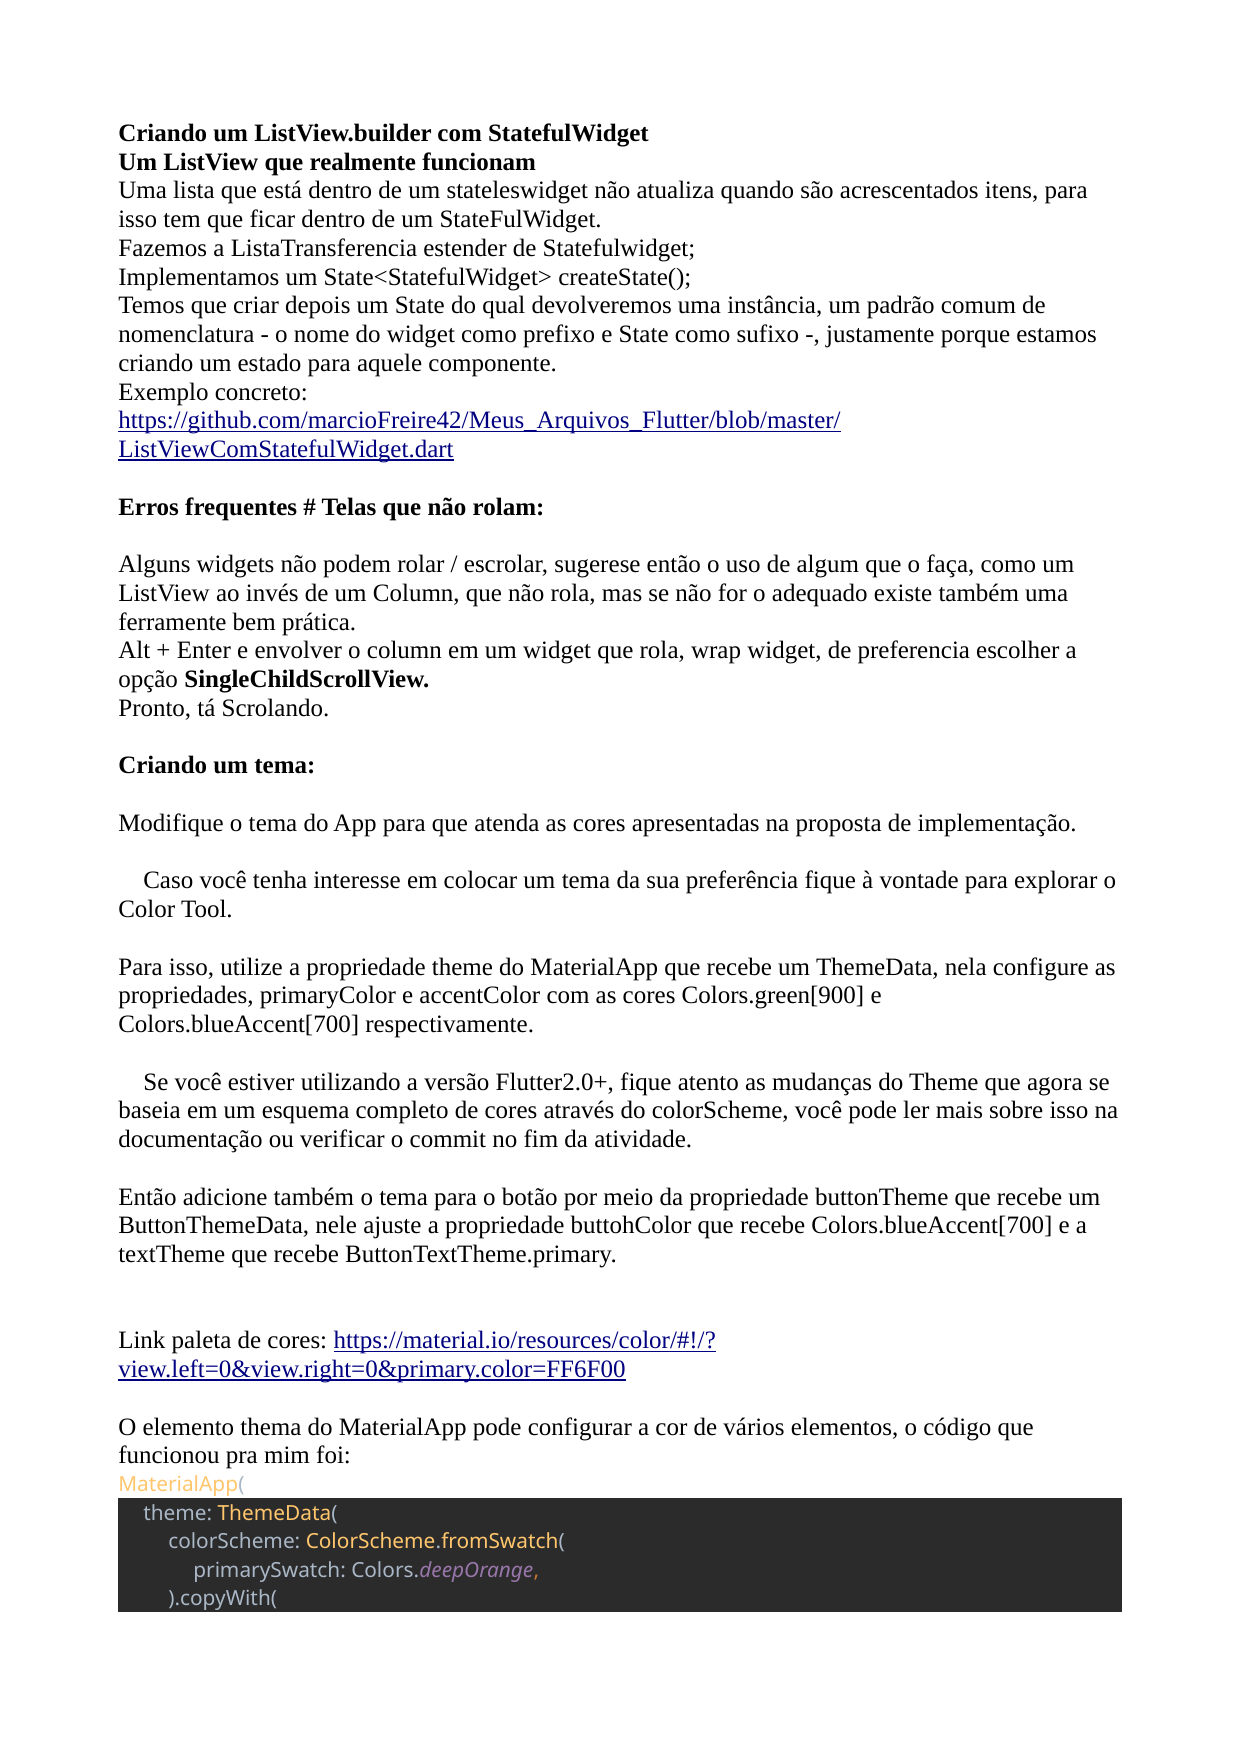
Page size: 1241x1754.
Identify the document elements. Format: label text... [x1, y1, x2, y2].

text theme: ThemeData( [118, 1498, 1122, 1526]
text Exemplo concreto: [118, 377, 1122, 406]
text colorScheme: ColorScheme.fromSwatch( [118, 1526, 1122, 1555]
text ).copyWith( [118, 1583, 1122, 1612]
text Para isso, utilize a propriedade theme do MaterialApp que recebe um ThemeData, nela configure as propriedades, primaryColor e accentColor com as cores Colors.green[900] e Colors.blueAccent[700] respectivamente. [118, 952, 1122, 1038]
text Modifique o tema do App para que atenda as cores apresentadas na proposta de implementação. [118, 808, 1122, 837]
text Criando um ListView.builder com StatefulWidget [118, 118, 1122, 147]
text Alguns widgets não podem rolar / escrolar, sugerese então o uso de algum que o faça, como um ListView ao invés de um Column, que não rola, mas se não for o adequado existe também uma ferramente bem prática. [118, 549, 1122, 636]
text Temos que criar depois um State do qual devolveremos uma instância, um padrão comum de nomenclatura - o nome do widget como prefixo e State como sufixo -, justamente porque estamos criando um estado para aquele componente. [118, 291, 1122, 377]
text Implementamos um State<StatefulWidget> createState(); [118, 262, 1122, 291]
text Um ListView que realmente funcionam [118, 147, 1122, 176]
text Erros frequentes # Telas que não rolam: [118, 492, 1122, 521]
text Caso você tenha interesse em colocar um tema da sua preferência fique à vontade para explorar o Color Tool. [118, 866, 1122, 923]
text Então adicione também o tema para o botão por meio da propriedade buttonTheme que recebe um ButtonThemeData, nele ajuste a propriedade buttohColor que recebe Colors.blueAccent[700] e a textTheme que recebe ButtonTextTheme.primary. [118, 1182, 1122, 1268]
text Alt + Enter e envolver o column em um widget que rola, wrap widget, de preferencia escolher a opção SingleChildScrollView. [118, 636, 1122, 693]
text primarySwatch: Colors.deepOrange, [118, 1555, 1122, 1583]
text https://github.com/marcioFreire42/Meus_Arquivos_Flutter/blob/master/ListViewComStatefulWidget.dart [118, 406, 1122, 463]
text Pronto, tá Scrolando. [118, 693, 1122, 722]
text Criando um tema: [118, 751, 1122, 779]
text MaterialApp( [118, 1469, 1122, 1498]
text O elemento thema do MaterialApp pode configurar a cor de vários elementos, o código que funcionou pra mim foi: [118, 1412, 1122, 1469]
text Fazemos a ListaTransferencia estender de Statefulwidget; [118, 233, 1122, 262]
text Uma lista que está dentro de um stateleswidget não atualiza quando são acrescentados itens, para isso tem que ficar dentro de um StateFulWidget. [118, 176, 1122, 233]
text Link paleta de cores: https://material.io/resources/color/#!/?view.left=0&view.right=0&primary.color=FF6F00 [118, 1326, 1122, 1383]
text Se você estiver utilizando a versão Flutter2.0+, fique atento as mudanças do Theme que agora se baseia em um esquema completo de cores através do colorScheme, você pode ler mais sobre isso na documentação ou verificar o commit no fim da atividade. [118, 1067, 1122, 1153]
